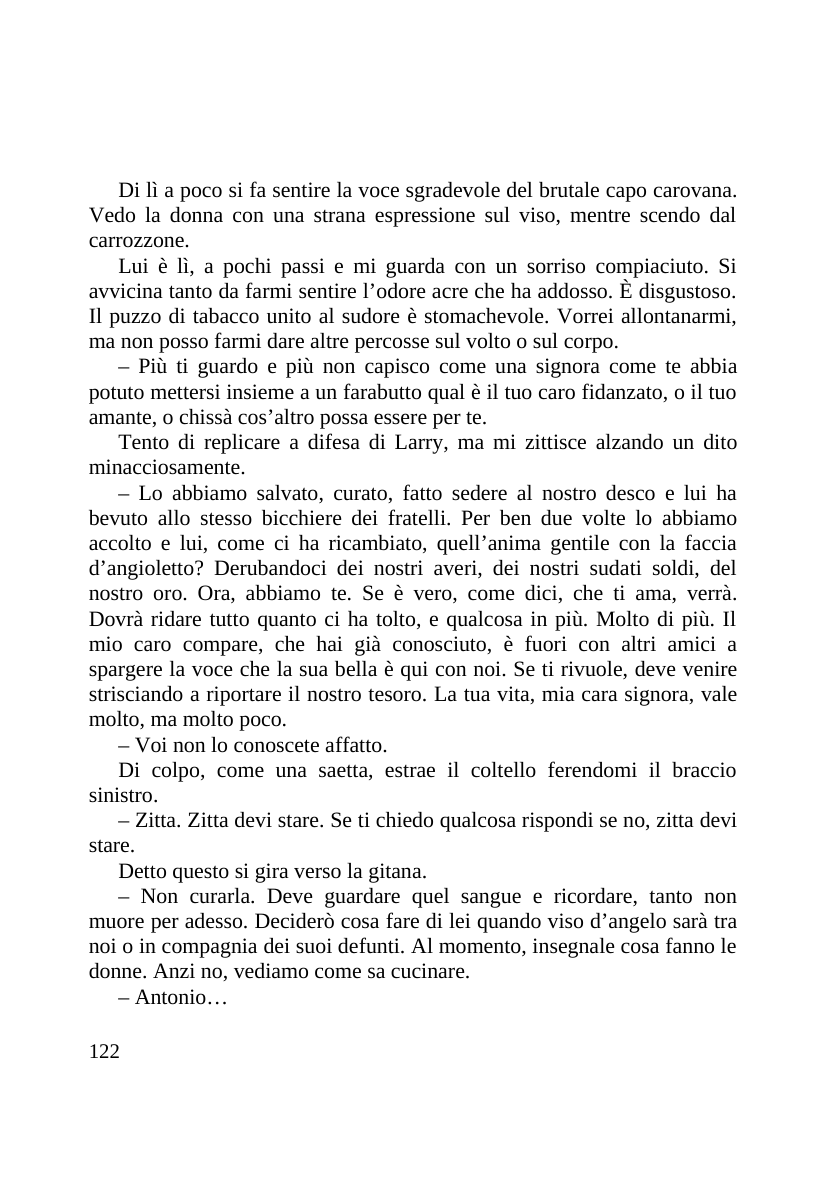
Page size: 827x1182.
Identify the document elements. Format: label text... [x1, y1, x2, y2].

text Di lì a poco si fa sentire la voce sgradevole del brutale capo carovana. Vedo la donna con una strana espressione sul viso, mentre scendo dal carrozzone. [88, 177, 738, 253]
text Detto questo si gira verso la gitana. [88, 858, 738, 883]
text – Antonio… [88, 984, 738, 1009]
text – Voi non lo conoscete affatto. [88, 732, 738, 757]
text Tento di replicare a difesa di Larry, ma mi zittisce alzando un dito minacciosamente. [88, 429, 738, 479]
text Di colpo, come una saetta, estrae il coltello ferendomi il braccio sinistro. [88, 757, 738, 807]
text – Zitta. Zitta devi stare. Se ti chiedo qualcosa rispondi se no, zitta devi stare. [88, 807, 738, 858]
text Lui è lì, a pochi passi e mi guarda con un sorriso compiaciuto. Si avvicina tanto da farmi sentire l’odore acre che ha addosso. È disgustoso. Il puzzo di tabacco unito al sudore è stomachevole. Vorrei allontanarmi, ma non posso farmi dare altre percosse sul volto o sul corpo. [88, 253, 738, 353]
text – Lo abbiamo salvato, curato, fatto sedere al nostro desco e lui ha bevuto allo stesso bicchiere dei fratelli. Per ben due volte lo abbiamo accolto e lui, come ci ha ricambiato, quell’anima gentile con la faccia d’angioletto? Derubandoci dei nostri averi, dei nostri sudati soldi, del nostro oro. Ora, abbiamo te. Se è vero, come dici, che ti ama, verrà. Dovrà ridare tutto quanto ci ha tolto, e qualcosa in più. Molto di più. Il mio caro compare, che hai già conosciuto, è fuori con altri amici a spargere la voce che la sua bella è qui con noi. Se ti rivuole, deve venire strisciando a riportare il nostro tesoro. La tua vita, mia cara signora, vale molto, ma molto poco. [88, 479, 738, 732]
text – Non curarla. Deve guardare quel sangue e ricordare, tanto non muore per adesso. Deciderò cosa fare di lei quando viso d’angelo sarà tra noi o in compagnia dei suoi defunti. Al momento, insegnale cosa fanno le donne. Anzi no, vediamo come sa cucinare. [88, 883, 738, 984]
text – Più ti guardo e più non capisco come una signora come te abbia potuto mettersi insieme a un farabutto qual è il tuo caro fidanzato, o il tuo amante, o chissà cos’altro possa essere per te. [88, 353, 738, 429]
